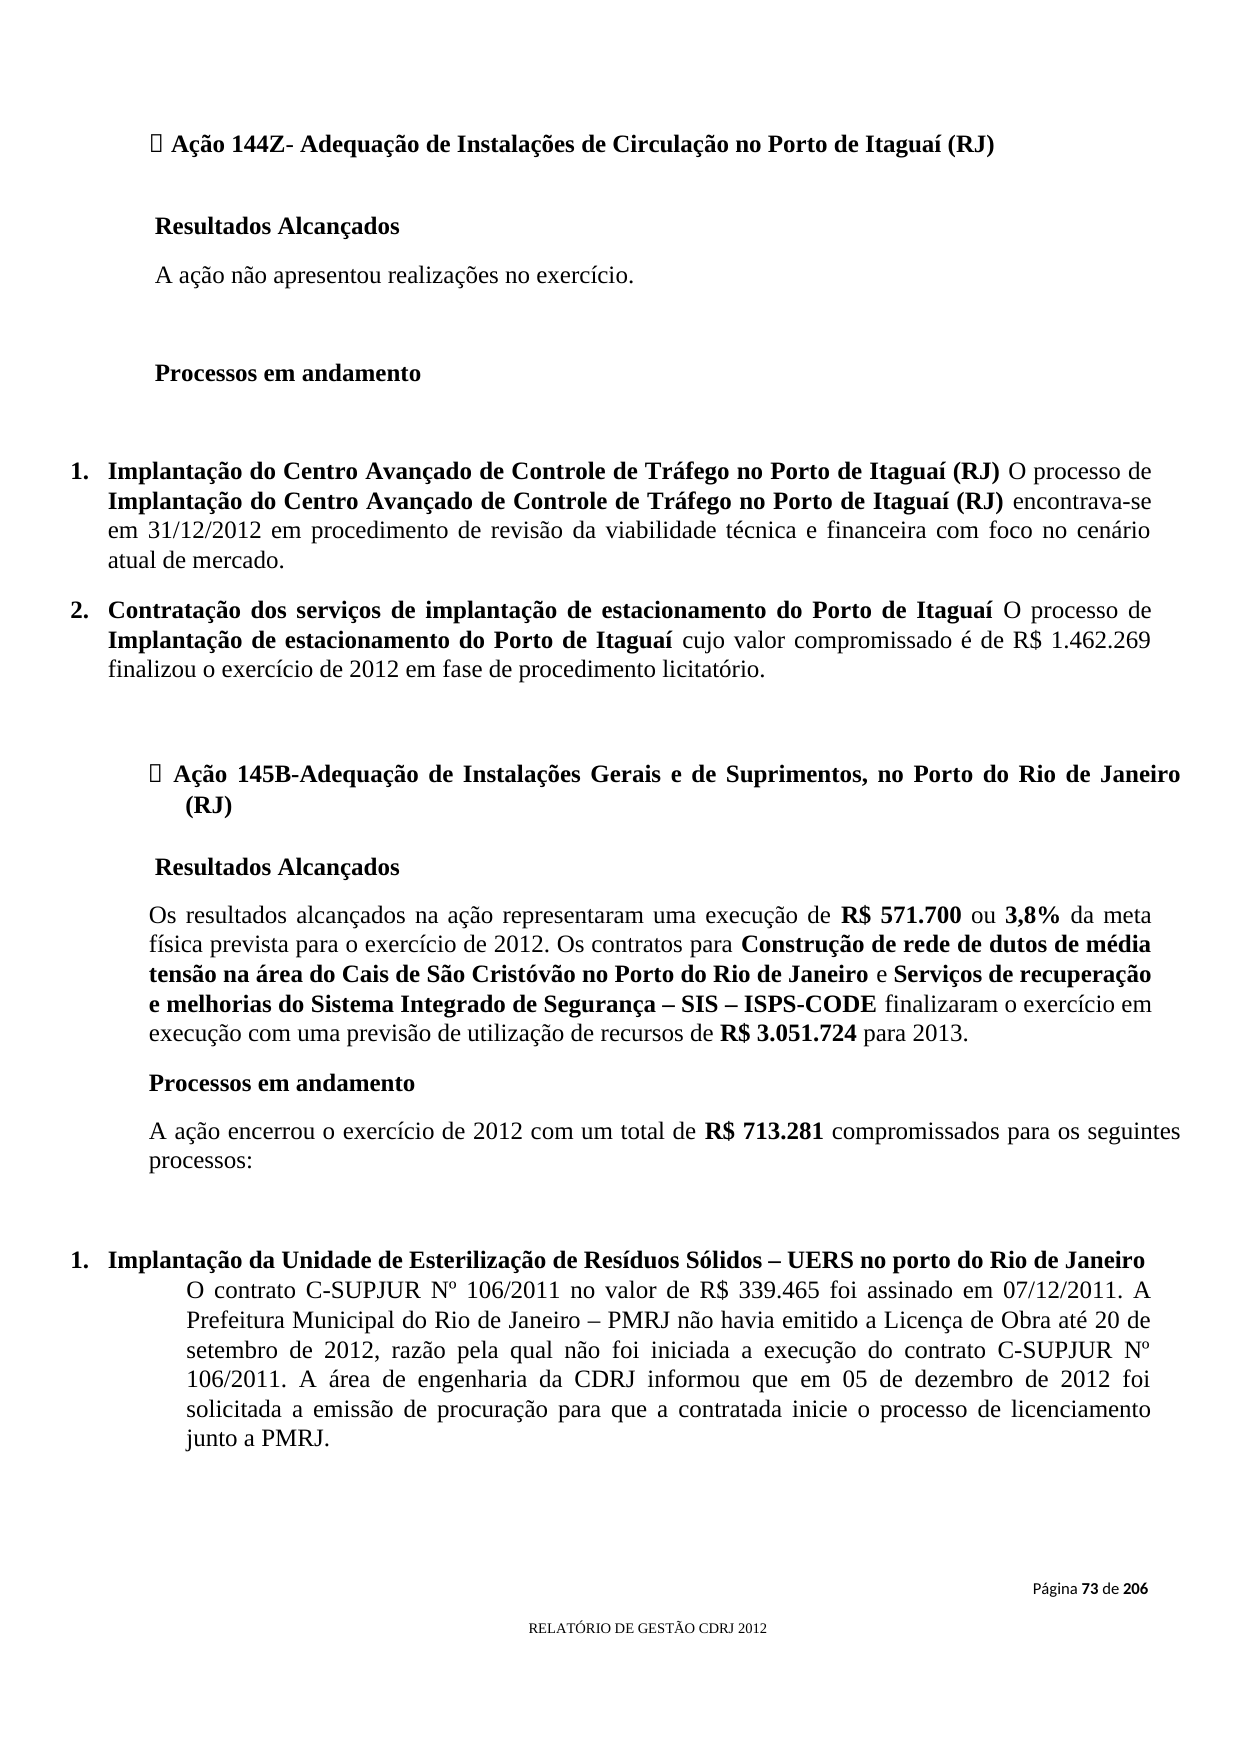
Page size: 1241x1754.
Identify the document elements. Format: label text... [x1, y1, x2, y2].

list Implantação da Unidade de Esterilização de Resíduos Sólidos – UERS no porto do Rio de Janeiro [70, 1245, 1166, 1273]
text A ação não apresentou realizações no exercício. [154, 260, 1181, 288]
text  Ação 144Z- Adequação de Instalações de Circulação no Porto de Itaguaí (RJ) [149, 126, 1182, 160]
text Resultados Alcançados [154, 852, 1182, 880]
text Processos em andamento [154, 358, 1182, 387]
text  Ação 145B-Adequação de Instalações Gerais e de Suprimentos, no Porto do Rio de Janeiro (RJ) [148, 755, 1182, 819]
list Implantação do Centro Avançado de Controle de Tráfego no Porto de Itaguaí (RJ) O processo de Implantação do Centro Avançado de Controle de Tráfego no Porto de Itaguaí (RJ) encontrava-se em 31/12/2012 em procedimento de revisão da viabilidade técnica e financeira com foco no cenário atual de mercado. [70, 456, 1152, 574]
text Processos em andamento [149, 1068, 1182, 1096]
text A ação encerrou o exercício de 2012 com um total de R$ 713.281 compromissados para os seguintes processos: [149, 1116, 1181, 1174]
list Contratação dos serviços de implantação de estacionamento do Porto de Itaguaí O processo de Implantação de estacionamento do Porto de Itaguaí cujo valor compromissado é de R$ 1.462.269 finalizou o exercício de 2012 em fase de procedimento licitatório. [70, 595, 1152, 683]
text O contrato C-SUPJUR Nº 106/2011 no valor de R$ 339.465 foi assinado em 07/12/2011. A Prefeitura Municipal do Rio de Janeiro – PMRJ não havia emitido a Licença de Obra até 20 de setembro de 2012, razão pela qual não foi iniciada a execução do contrato C-SUPJUR Nº 106/2011. A área de engenharia da CDRJ informou que em 05 de dezembro de 2012 foi solicitada a emissão de procuração para que a contratada inicie o processo de licenciamento junto a PMRJ. [186, 1276, 1152, 1452]
text Resultados Alcançados [154, 211, 1182, 240]
text Os resultados alcançados na ação representaram uma execução de R$ 571.700 ou 3,8% da meta física prevista para o exercício de 2012. Os contratos para Construção de rede de dutos de média tensão na área do Cais de São Cristóvão no Porto do Rio de Janeiro e Serviços de recuperação e melhorias do Sistema Integrado de Segurança – SIS – ISPS-CODE finalizaram o exercício em execução com uma previsão de utilização de recursos de R$ 3.051.724 para 2013. [149, 900, 1152, 1047]
